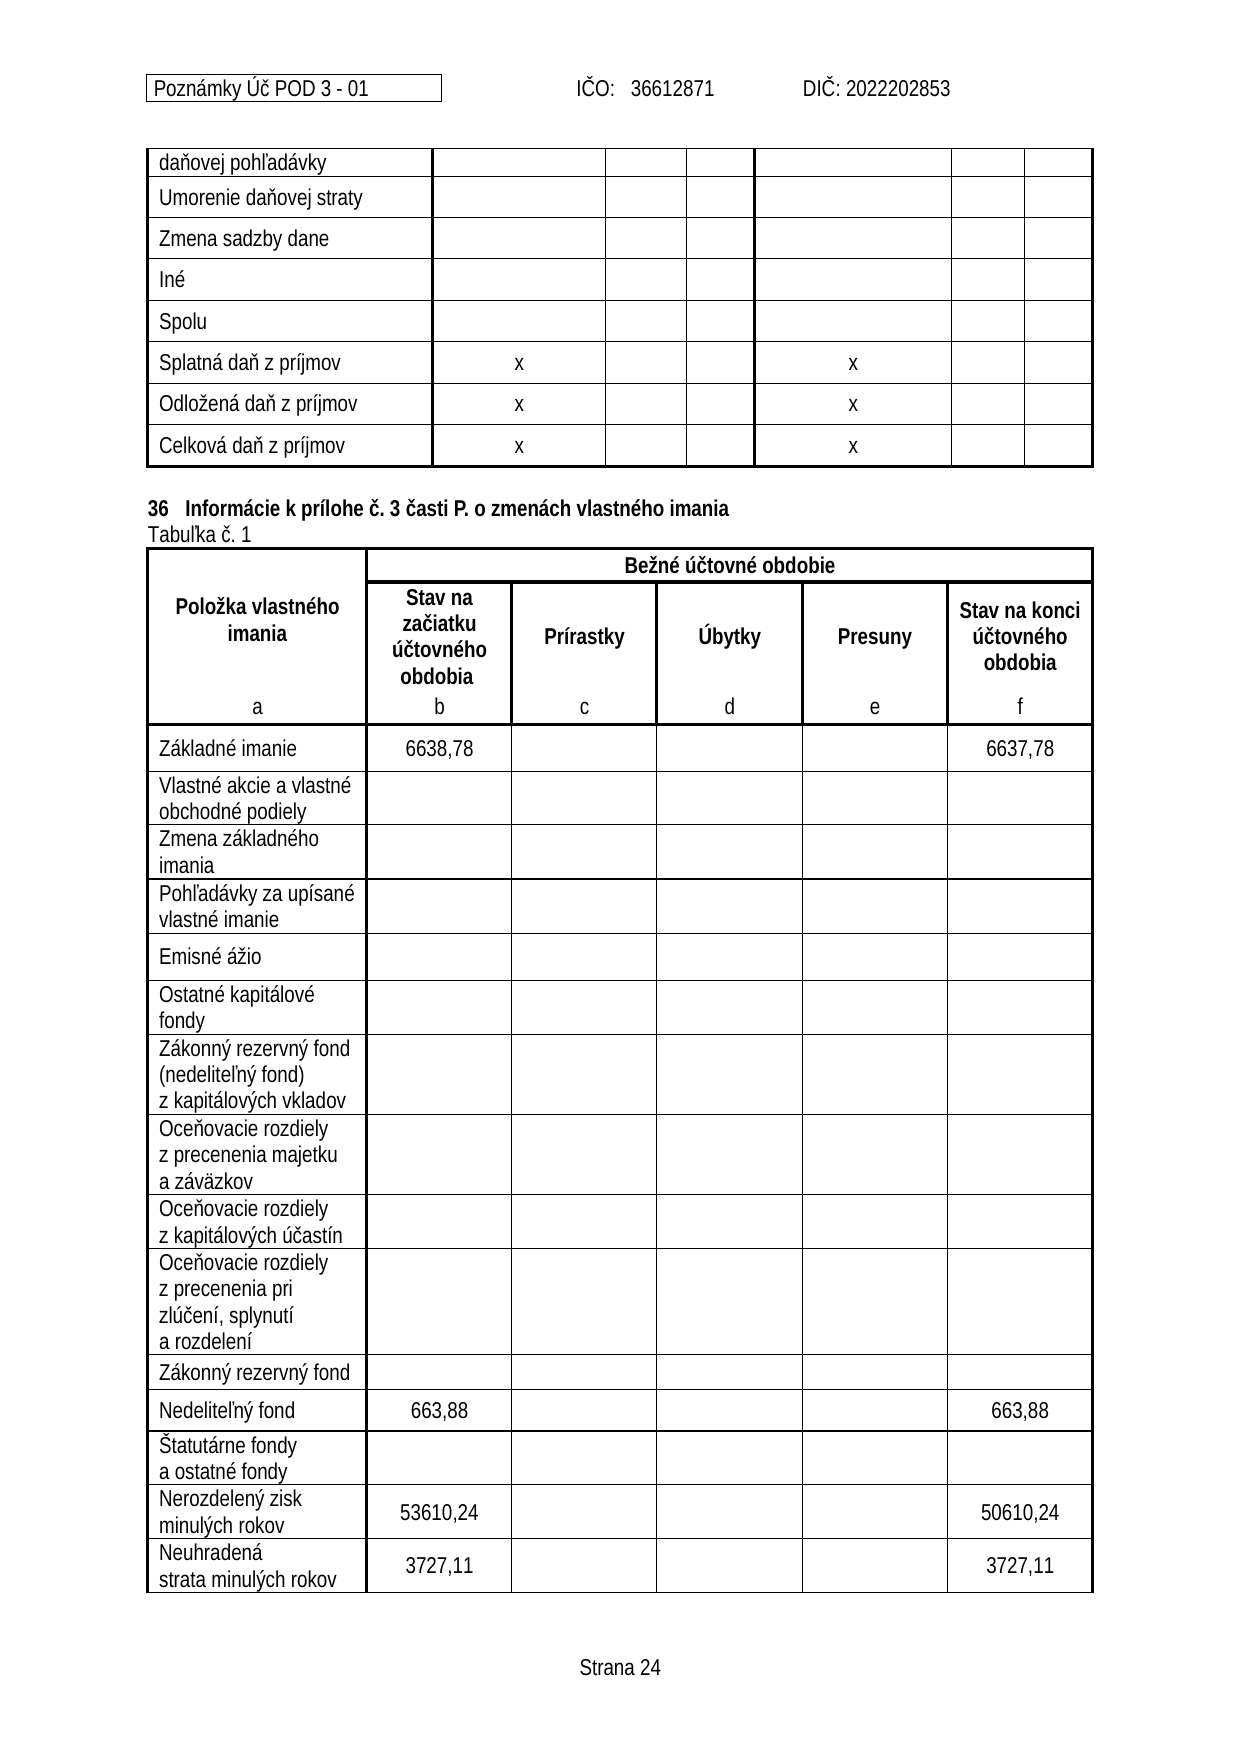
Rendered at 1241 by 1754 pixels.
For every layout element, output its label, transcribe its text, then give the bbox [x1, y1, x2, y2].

table_cell [948, 825, 1091, 878]
table_cell 53610,24 [368, 1485, 511, 1538]
table_cell [606, 425, 686, 465]
table_cell [948, 1035, 1091, 1113]
table_cell [368, 981, 511, 1033]
table_cell [687, 301, 753, 341]
table_cell [657, 825, 802, 878]
table_cell Pohľadávky za upísané vlastné imanie [149, 880, 365, 932]
table_cell [368, 934, 511, 980]
table_cell [657, 1035, 802, 1113]
table_cell [606, 342, 686, 382]
table_cell e [804, 689, 946, 723]
table_cell [606, 259, 686, 300]
table_cell [434, 218, 605, 258]
table_cell [803, 1390, 947, 1430]
table_cell Splatná daň z príjmov [149, 342, 431, 382]
table_cell [657, 1390, 802, 1430]
table_header Položka vlastného imania [149, 550, 365, 689]
table_cell [1025, 177, 1091, 217]
table_cell [952, 259, 1024, 300]
table_cell [657, 1485, 802, 1538]
table_cell [657, 934, 802, 980]
table_cell [657, 726, 802, 771]
table_cell [368, 1355, 511, 1389]
table_cell [687, 342, 753, 382]
table_cell Oceňovacie rozdiely z precenenia majetku a záväzkov [149, 1115, 365, 1194]
table_cell Presuny [804, 584, 946, 689]
table_cell [368, 1249, 511, 1354]
table_cell [512, 772, 656, 824]
table_cell [756, 259, 951, 300]
table_cell [803, 1115, 947, 1194]
table_cell [512, 1195, 656, 1248]
table_cell [657, 772, 802, 824]
table_cell [606, 149, 686, 176]
table_cell [687, 149, 753, 176]
table_cell [512, 1390, 656, 1430]
table_cell b [368, 689, 510, 723]
table_cell [948, 934, 1091, 980]
table_cell [803, 880, 947, 932]
table_cell f [949, 689, 1091, 723]
table_cell [512, 934, 656, 980]
table_header Bežné účtovné obdobie [368, 550, 1091, 580]
table_cell [434, 149, 605, 176]
table_cell [803, 1355, 947, 1389]
table_cell [756, 149, 951, 176]
table_cell [803, 1249, 947, 1354]
table_cell [368, 772, 511, 824]
table_cell [368, 880, 511, 932]
table_cell [657, 880, 802, 932]
table_cell [512, 825, 656, 878]
table_cell [606, 177, 686, 217]
table_cell [657, 981, 802, 1033]
table_cell Celková daň z príjmov [149, 425, 431, 465]
table_cell 6638,78 [368, 726, 511, 771]
table_cell [756, 218, 951, 258]
table_cell [803, 1485, 947, 1538]
table_cell [368, 1035, 511, 1113]
table_cell [368, 825, 511, 878]
table_cell [434, 259, 605, 300]
table_cell [657, 1249, 802, 1354]
table_cell x [434, 342, 605, 382]
table_cell [1025, 425, 1091, 465]
table_cell [512, 981, 656, 1033]
table_cell [1025, 259, 1091, 300]
table_cell x [756, 384, 951, 424]
table_cell [657, 1195, 802, 1248]
table_cell Spolu [149, 301, 431, 341]
table_cell x [756, 425, 951, 465]
table_cell Iné [149, 259, 431, 300]
table_cell Úbytky [658, 584, 801, 689]
table_cell [512, 1432, 656, 1484]
table_cell Ostatné kapitálové fondy [149, 981, 365, 1033]
table_cell [368, 1432, 511, 1484]
table_cell x [434, 384, 605, 424]
table_cell Stav na konci účtovného obdobia [949, 584, 1091, 689]
table_cell [803, 1035, 947, 1113]
table_cell [948, 1432, 1091, 1484]
table_cell [687, 177, 753, 217]
text Tabuľka č. 1 [148, 521, 1092, 547]
table_cell [803, 825, 947, 878]
table_cell [512, 1115, 656, 1194]
table_cell [803, 1539, 947, 1592]
table_cell [952, 177, 1024, 217]
table_cell [512, 726, 656, 771]
table_cell d [658, 689, 801, 723]
table_cell [1025, 384, 1091, 424]
table_cell [756, 177, 951, 217]
table_cell Prírastky [513, 584, 655, 689]
table_cell [606, 301, 686, 341]
table_cell [512, 1485, 656, 1538]
title Informácie k prílohe č. 3 časti P. o zmenách vlastného imania [148, 494, 1092, 521]
table_cell 3727,11 [948, 1539, 1091, 1592]
table_cell Umorenie daňovej straty [149, 177, 431, 217]
table_cell [512, 1035, 656, 1113]
table_cell Nedeliteľný fond [149, 1390, 365, 1430]
table_cell [948, 1249, 1091, 1354]
table_cell Štatutárne fondy a ostatné fondy [149, 1432, 365, 1484]
table_cell Oceňovacie rozdiely z precenenia pri zlúčení, splynutí a rozdelení [149, 1249, 365, 1354]
table_cell [803, 772, 947, 824]
table_cell [803, 726, 947, 771]
table_cell Emisné ážio [149, 934, 365, 980]
table_cell [606, 384, 686, 424]
table_cell Vlastné akcie a vlastné obchodné podiely [149, 772, 365, 824]
table_cell Zmena základného imania [149, 825, 365, 878]
table_cell [948, 1355, 1091, 1389]
table_cell [657, 1432, 802, 1484]
table_cell c [513, 689, 655, 723]
table_cell [803, 981, 947, 1033]
table_cell [606, 218, 686, 258]
table_cell Zmena sadzby dane [149, 218, 431, 258]
table_cell 663,88 [368, 1390, 511, 1430]
table_cell 50610,24 [948, 1485, 1091, 1538]
table_cell Zákonný rezervný fond [149, 1355, 365, 1389]
table_cell x [756, 342, 951, 382]
table_cell Oceňovacie rozdiely z kapitálových účastín [149, 1195, 365, 1248]
table_cell [1025, 218, 1091, 258]
table_cell [657, 1115, 802, 1194]
table_cell [948, 981, 1091, 1033]
table_cell [687, 218, 753, 258]
table_cell [657, 1539, 802, 1592]
table_cell [1025, 149, 1091, 176]
table_cell [803, 1195, 947, 1248]
table_cell [512, 1539, 656, 1592]
table_cell Nerozdelený zisk minulých rokov [149, 1485, 365, 1538]
table_cell [948, 772, 1091, 824]
table_cell 3727,11 [368, 1539, 511, 1592]
table_cell [368, 1195, 511, 1248]
table_cell Zákonný rezervný fond (nedeliteľný fond) z kapitálových vkladov [149, 1035, 365, 1113]
table_cell Odložená daň z príjmov [149, 384, 431, 424]
table_cell [657, 1355, 802, 1389]
table_cell [952, 342, 1024, 382]
table_cell [512, 1249, 656, 1354]
table_cell [952, 149, 1024, 176]
table_cell Stav na začiatku účtovného obdobia [368, 584, 510, 689]
table_cell Základné imanie [149, 726, 365, 771]
table_cell [687, 384, 753, 424]
table_cell [1025, 342, 1091, 382]
table_cell daňovej pohľadávky [149, 149, 431, 176]
table_cell [948, 1195, 1091, 1248]
table_cell x [434, 425, 605, 465]
table_cell [512, 1355, 656, 1389]
table_cell [952, 218, 1024, 258]
table_cell [803, 1432, 947, 1484]
table_cell [952, 425, 1024, 465]
table_cell [952, 301, 1024, 341]
table_cell [803, 934, 947, 980]
table_cell [368, 1115, 511, 1194]
table_cell [756, 301, 951, 341]
table_cell Neuhradená strata minulých rokov [149, 1539, 365, 1592]
table_cell [687, 259, 753, 300]
table_cell [952, 384, 1024, 424]
table_cell 6637,78 [948, 726, 1091, 771]
table_cell [434, 301, 605, 341]
table_cell [687, 425, 753, 465]
table_cell [434, 177, 605, 217]
table_cell 663,88 [948, 1390, 1091, 1430]
table_cell a [149, 689, 365, 723]
table_cell [948, 880, 1091, 932]
table_cell [1025, 301, 1091, 341]
table_cell [948, 1115, 1091, 1194]
table_cell [512, 880, 656, 932]
